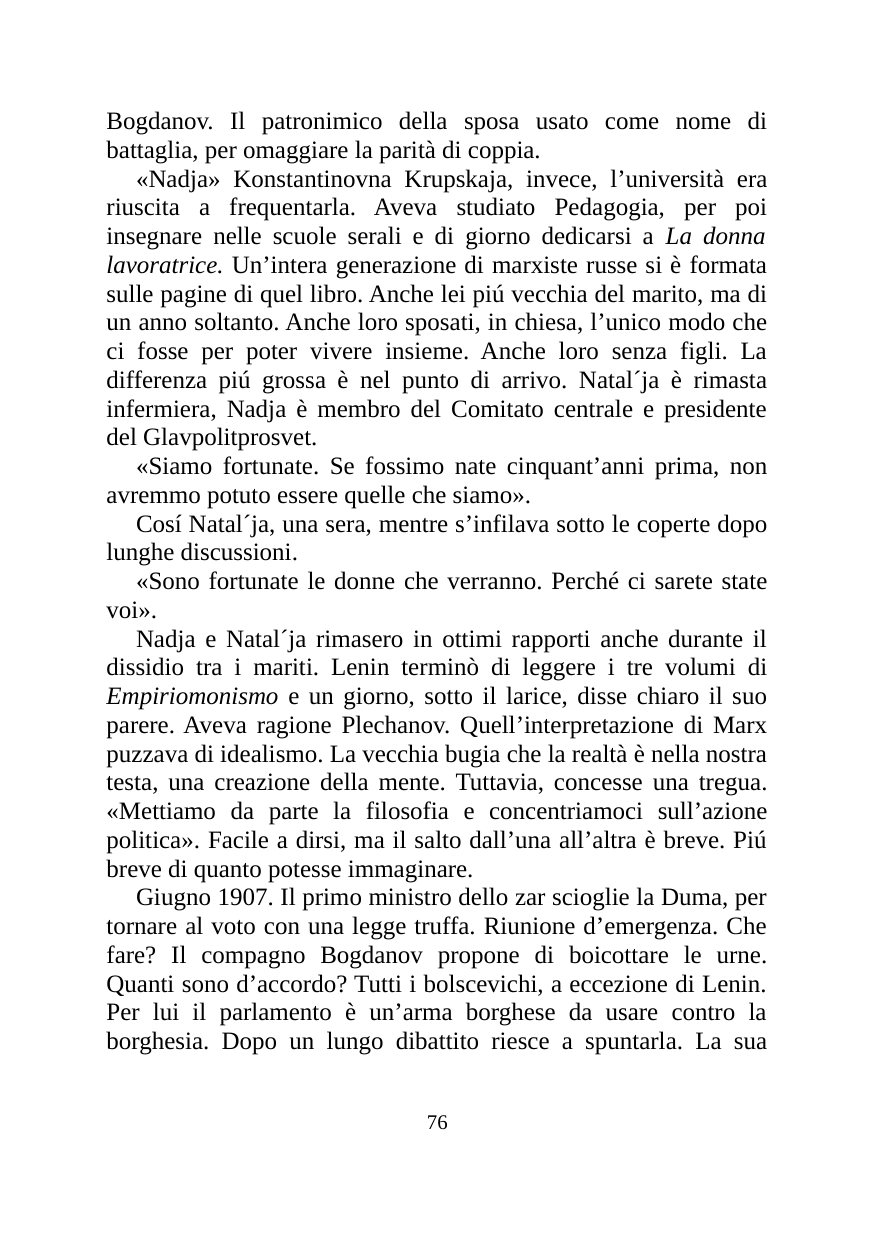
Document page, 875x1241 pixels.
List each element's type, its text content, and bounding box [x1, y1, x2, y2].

text Bogdanov. Il patronimico della sposa usato come nome di battaglia, per omaggiare la parità di coppia. [106, 106, 768, 164]
text Giugno 1907. Il primo ministro dello zar scioglie la Duma, per tornare al voto con una legge truffa. Riunione d’emergenza. Che fare? Il compagno Bogdanov propone di boicottare le urne. Quanti sono d’accordo? Tutti i bolscevichi, a eccezione di Lenin. Per lui il parlamento è un’arma borghese da usare contro la borghesia. Dopo un lungo dibattito riesce a spuntarla. La sua [106, 882, 768, 1055]
text Nadja e Natal´ja rimasero in ottimi rapporti anche durante il dissidio tra i mariti. Lenin terminò di leggere i tre volumi di Empiriomonismo e un giorno, sotto il larice, disse chiaro il suo parere. Aveva ragione Plechanov. Quell’interpretazione di Marx puzzava di idealismo. La vecchia bugia che la realtà è nella nostra testa, una creazione della mente. Tuttavia, concesse una tregua. «Mettiamo da parte la filosofia e concentriamoci sull’azione politica». Facile a dirsi, ma il salto dall’una all’altra è breve. Piú breve di quanto potesse immaginare. [106, 624, 768, 882]
text «Siamo fortunate. Se fossimo nate cinquant’anni prima, non avremmo potuto essere quelle che siamo». [106, 451, 768, 509]
text Cosí Natal´ja, una sera, mentre s’infilava sotto le coperte dopo lunghe discussioni. [106, 509, 768, 566]
text «Nadja» Konstantinovna Krupskaja, invece, l’università era riuscita a frequentarla. Aveva studiato Pedagogia, per poi insegnare nelle scuole serali e di giorno dedicarsi a La donna lavoratrice. Un’intera generazione di marxiste russe si è formata sulle pagine di quel libro. Anche lei piú vecchia del marito, ma di un anno soltanto. Anche loro sposati, in chiesa, l’unico modo che ci fosse per poter vivere insieme. Anche loro senza figli. La differenza piú grossa è nel punto di arrivo. Natal´ja è rimasta infermiera, Nadja è membro del Comitato centrale e presidente del Glavpolitprosvet. [106, 164, 768, 451]
text «Sono fortunate le donne che verranno. Perché ci sarete state voi». [106, 566, 768, 624]
